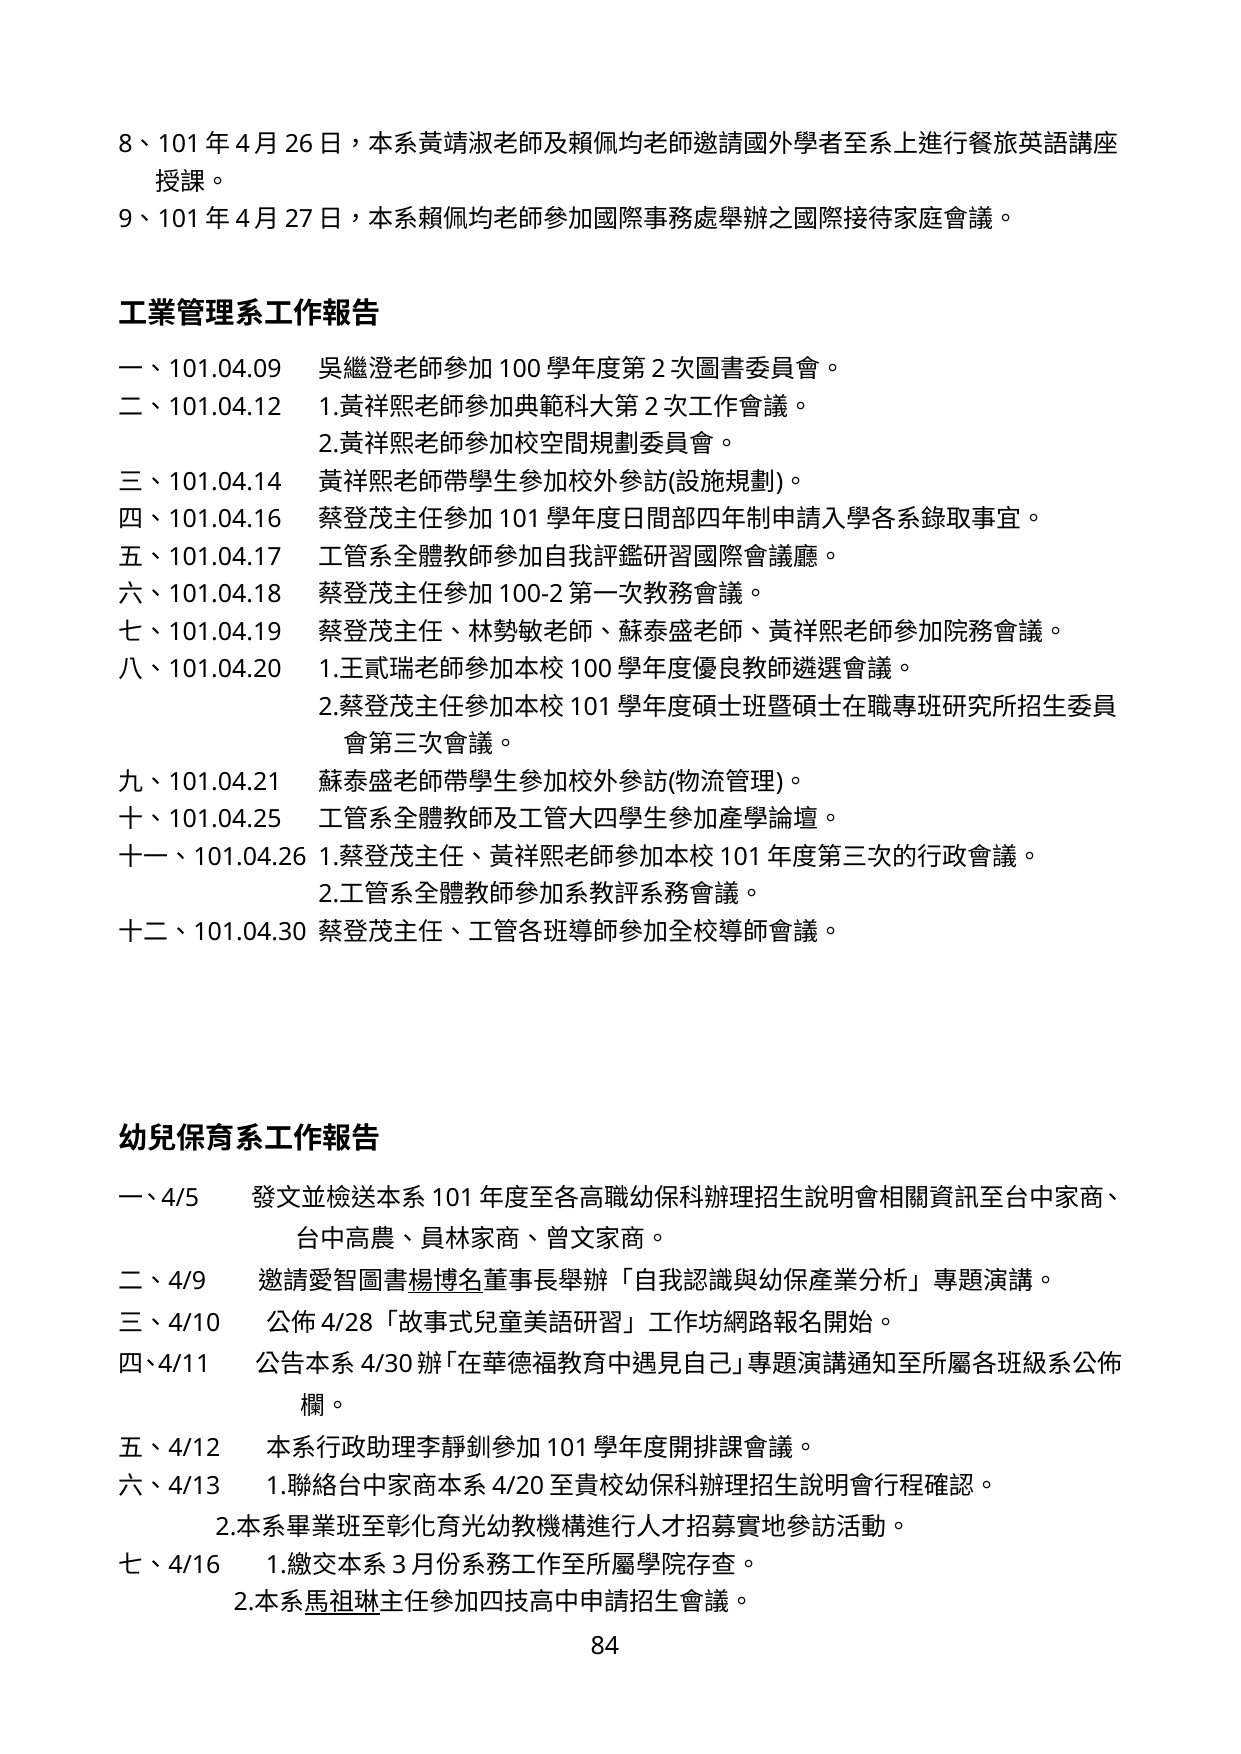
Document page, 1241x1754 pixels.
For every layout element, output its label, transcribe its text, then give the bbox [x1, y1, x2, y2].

text 四、4/11 公告本系4/30辦「在華德福教育中遇見自己」專題演講通知至所屬各班級系公佈欄。 [118, 1339, 1122, 1423]
text 十、101.04.25 工管系全體教師及工管大四學生參加產學論壇。 [118, 798, 1122, 835]
text 九、101.04.21 蘇泰盛老師帶學生參加校外參訪(物流管理)。 [118, 760, 1122, 798]
text 2.本系馬祖琳主任參加四技高中申請招生會議。 [156, 1581, 1122, 1619]
text 一、101.04.09 吳繼澄老師參加100學年度第2次圖書委員會。 [118, 348, 1122, 385]
text 五、101.04.17 工管系全體教師參加自我評鑑研習國際會議廳。 [118, 535, 1122, 573]
text 六、4/13 1.聯絡台中家商本系4/20至貴校幼保科辦理招生說明會行程確認。 [118, 1464, 1122, 1502]
text 七、4/16 1.繳交本系3月份系務工作至所屬學院存查。 [118, 1544, 1122, 1581]
text 二、101.04.12 1.黃祥熙老師參加典範科大第2次工作會議。 [118, 385, 1122, 423]
text 2.蔡登茂主任參加本校101學年度碩士班暨碩士在職專班研究所招生委員會第三次會議。 [318, 685, 1122, 760]
text 五、4/12 本系行政助理李靜釧參加101學年度開排課會議。 [118, 1423, 1122, 1464]
text 六、101.04.18 蔡登茂主任參加100-2第一次教務會議。 [118, 573, 1122, 610]
text 2.工管系全體教師參加系教評系務會議。 [118, 873, 1122, 910]
text 三、101.04.14 黃祥熙老師帶學生參加校外參訪(設施規劃)。 [118, 460, 1122, 498]
text 三、4/10 公佈4/28「故事式兒童美語研習」工作坊網路報名開始。 [118, 1298, 1122, 1339]
text 9、101年4月27日，本系賴佩均老師參加國際事務處舉辦之國際接待家庭會議。 [118, 198, 1122, 235]
text 十一、101.04.26 1.蔡登茂主任、黃祥熙老師參加本校101年度第三次的行政會議。 [118, 835, 1122, 873]
text 2.本系畢業班至彰化育光幼教機構進行人才招募實地參訪活動。 [118, 1502, 1122, 1544]
text 十二、101.04.30 蔡登茂主任、工管各班導師參加全校導師會議。 [118, 910, 1122, 948]
text 工業管理系工作報告 [118, 273, 1122, 348]
text 八、101.04.20 1.王貳瑞老師參加本校100學年度優良教師遴選會議。 [118, 648, 1122, 685]
text 2.黃祥熙老師參加校空間規劃委員會。 [118, 423, 1122, 460]
text 一、4/5 發文並檢送本系101年度至各高職幼保科辦理招生說明會相關資訊至台中家商、台中高農、員林家商、曾文家商。 [118, 1173, 1122, 1256]
text 8、101年4月26日，本系黃靖淑老師及賴佩均老師邀請國外學者至系上進行餐旅英語講座授課。 [118, 123, 1122, 198]
text 七、101.04.19 蔡登茂主任、林勢敏老師、蘇泰盛老師、黃祥熙老師參加院務會議。 [118, 610, 1122, 648]
text 四、101.04.16 蔡登茂主任參加101學年度日間部四年制申請入學各系錄取事宜。 [118, 498, 1122, 535]
text 幼兒保育系工作報告 [118, 1098, 1122, 1173]
text 二、4/9 邀請愛智圖書楊博名董事長舉辦「自我認識與幼保產業分析」專題演講。 [118, 1256, 1122, 1298]
